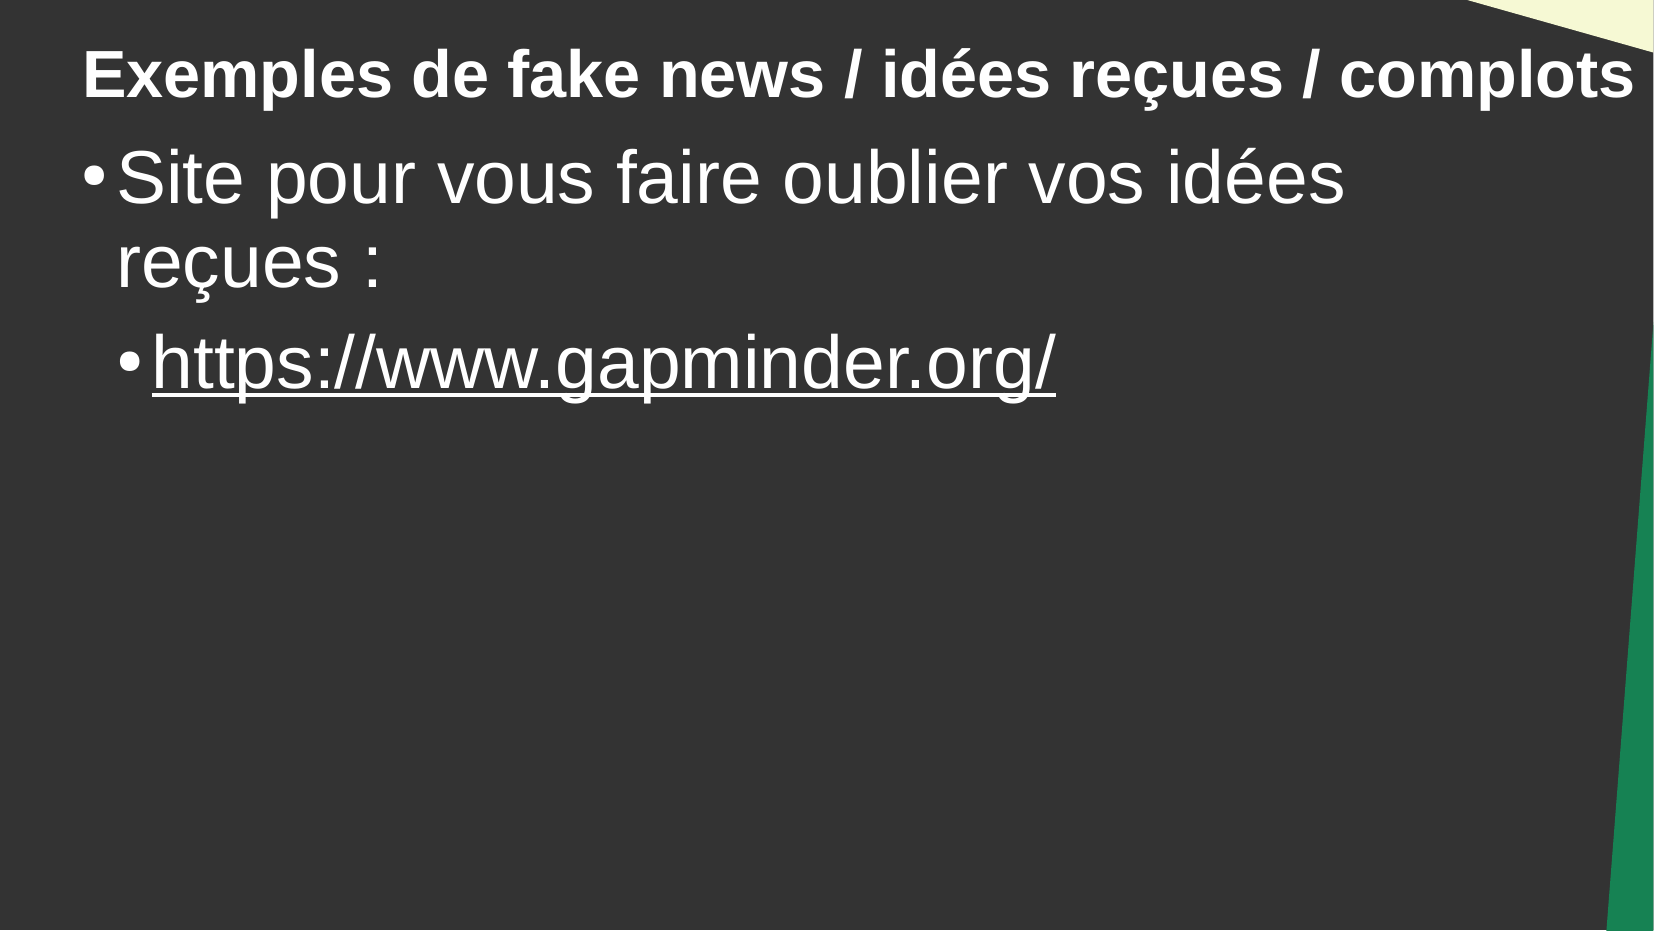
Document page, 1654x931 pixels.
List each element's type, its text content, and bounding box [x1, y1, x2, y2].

list Site pour vous faire oublier vos idées reçues : https://www.gapminder.org/ [80, 135, 1560, 762]
text_box [1606, 315, 1654, 931]
text_box [1467, 0, 1654, 53]
title Exemples de fake news / idées reçues / complots [82, 37, 1642, 119]
